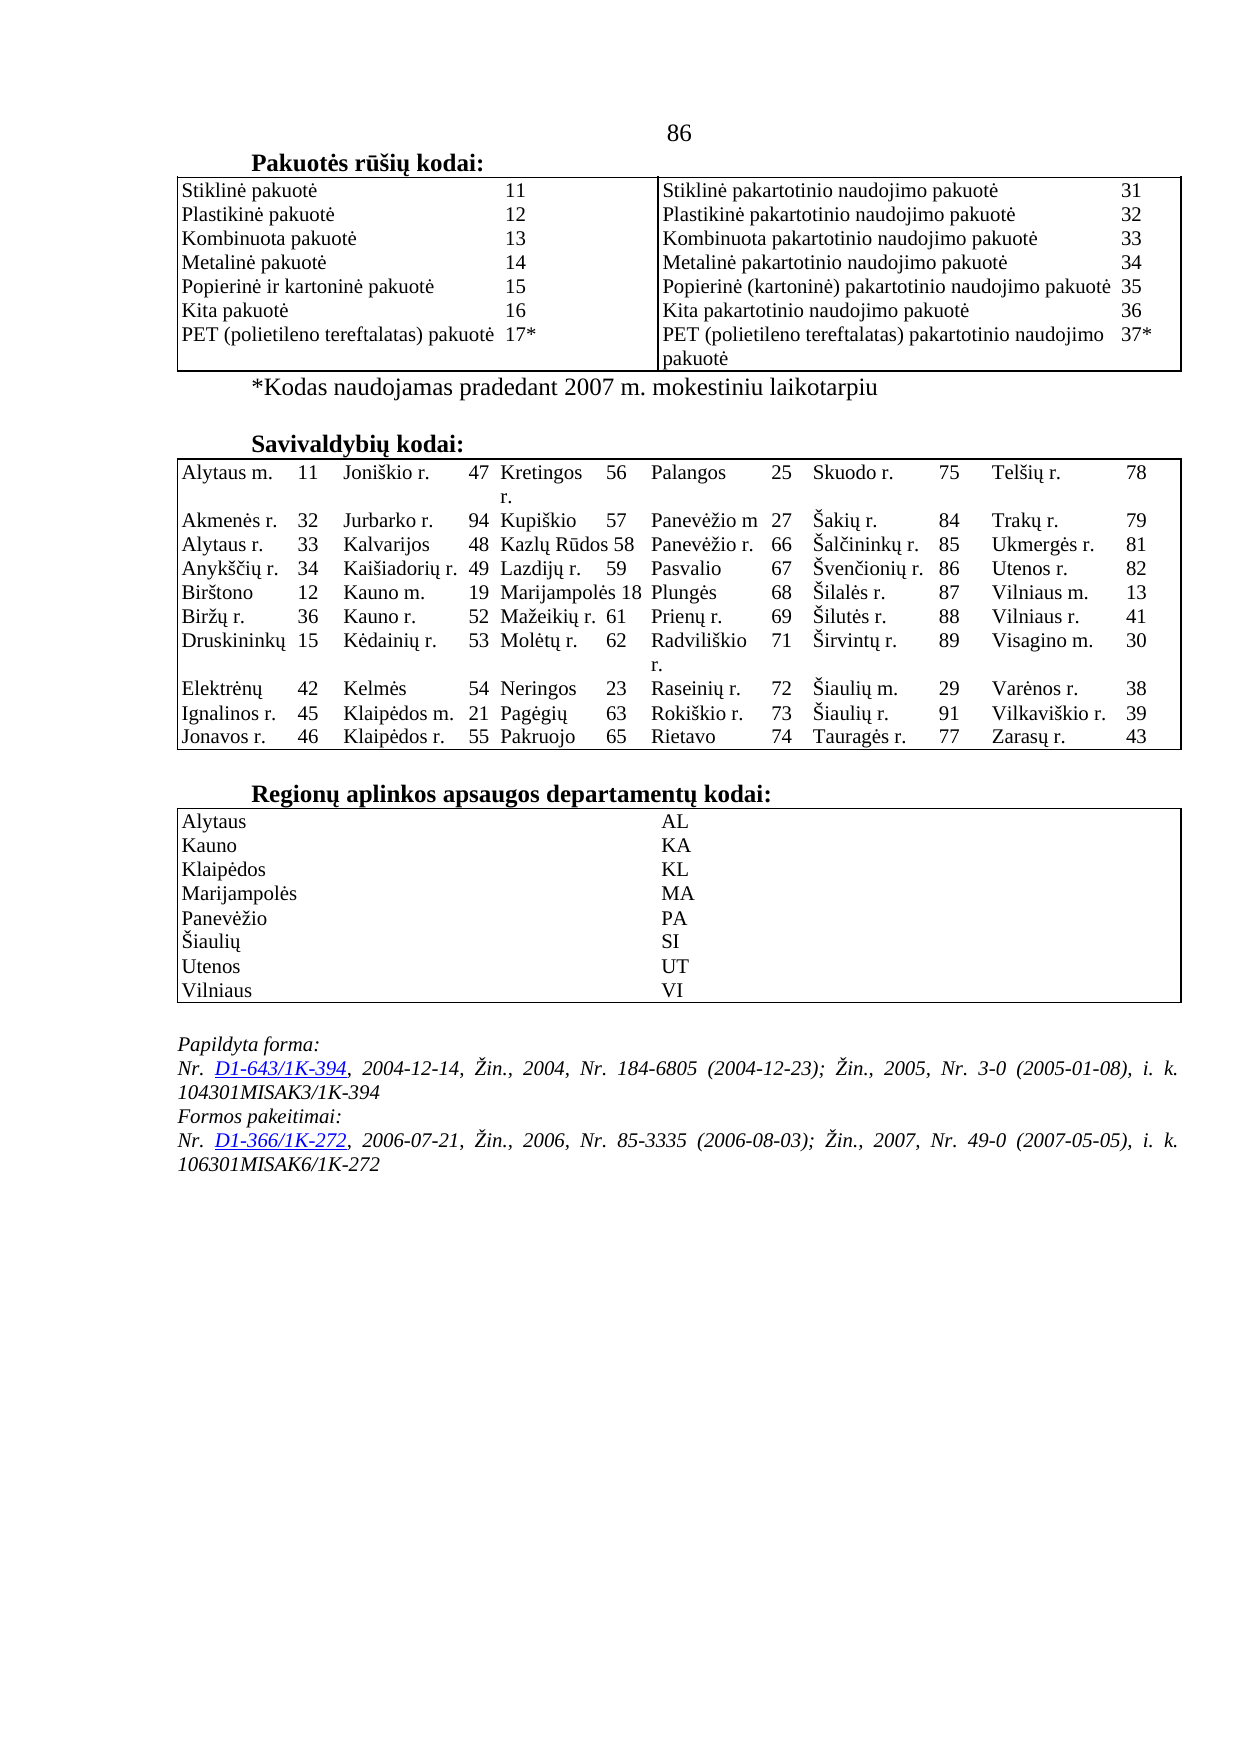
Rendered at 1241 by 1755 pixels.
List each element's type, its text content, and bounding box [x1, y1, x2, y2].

table_cell Lazdijų r. [496, 556, 602, 580]
table_cell PA [657, 905, 1180, 929]
table_cell Kaišiadorių r. [339, 556, 464, 580]
table_cell Trakų r. [988, 508, 1122, 532]
table_cell Radviliškio r. [647, 628, 767, 676]
table_cell Klaipėdos [178, 857, 657, 881]
table_cell 27 [767, 508, 808, 532]
table_cell Kombinuota pakartotinio naudojimo pakuotė [659, 226, 1117, 250]
table_cell 49 [464, 556, 496, 580]
table_cell 88 [935, 604, 987, 628]
table_cell Prienų r. [647, 604, 767, 628]
table_cell Kita pakuotė [178, 298, 501, 322]
table_cell Visagino m. [988, 628, 1122, 676]
table_cell 94 [464, 508, 496, 532]
text Pakuotės rūšių kodai: [177, 148, 1181, 176]
table_cell MA [657, 881, 1180, 905]
table_cell Plastikinė pakartotinio naudojimo pakuotė [659, 202, 1117, 226]
table_cell 15 [293, 628, 339, 676]
table_cell Vilniaus m. [988, 580, 1122, 604]
text Papildyta forma: [177, 1032, 1181, 1056]
table_cell Širvintų r. [809, 628, 934, 676]
table_cell Kelmės [339, 676, 464, 700]
table_cell Anykščių r. [178, 556, 293, 580]
table_cell Pakruojo [496, 725, 602, 748]
table_cell 53 [464, 628, 496, 676]
table_cell 91 [935, 700, 987, 724]
table_cell Akmenės r. [178, 508, 293, 532]
table_cell Vilniaus [178, 978, 657, 1002]
table_cell Popierinė ir kartoninė pakuotė [178, 274, 501, 298]
table_header Palangos [647, 460, 767, 508]
table_cell Metalinė pakartotinio naudojimo pakuotė [659, 250, 1117, 274]
table_cell Panevėžio r. [647, 532, 767, 556]
table_cell Šilutės r. [809, 604, 934, 628]
table_cell Pagėgių [496, 700, 602, 724]
table_header 75 [935, 460, 987, 508]
table_cell 71 [767, 628, 808, 676]
table_header Telšių r. [988, 460, 1122, 508]
table_cell Kauno m. [339, 580, 464, 604]
table_cell Kalvarijos [339, 532, 464, 556]
table_cell 57 [602, 508, 647, 532]
table_cell 69 [767, 604, 808, 628]
text Savivaldybių kodai: [177, 429, 1181, 458]
table_cell Neringos [496, 676, 602, 700]
table_cell Jurbarko r. [339, 508, 464, 532]
table_cell Klaipėdos m. [339, 700, 464, 724]
text Formos pakeitimai: [177, 1104, 1181, 1128]
table_cell 33 [293, 532, 339, 556]
table_cell PET (polietileno tereftalatas) pakuotė [178, 322, 501, 370]
table_cell PET (polietileno tereftalatas) pakartotinio naudojimo pakuotė [659, 322, 1117, 370]
table_cell 36 [1117, 298, 1180, 322]
table_cell 17* [501, 322, 657, 370]
table_cell Metalinė pakuotė [178, 250, 501, 274]
table_cell Varėnos r. [988, 676, 1122, 700]
table_cell 43 [1122, 725, 1180, 748]
table_cell 54 [464, 676, 496, 700]
table_cell 12 [293, 580, 339, 604]
table_header Stiklinė pakuotė [178, 178, 501, 202]
table_cell Švenčionių r. [809, 556, 934, 580]
table_cell 30 [1122, 628, 1180, 676]
table_cell 84 [935, 508, 987, 532]
table_cell 42 [293, 676, 339, 700]
table_cell 59 [602, 556, 647, 580]
table_cell 77 [935, 725, 987, 748]
table_header 78 [1122, 460, 1180, 508]
table_header Kretingos r. [496, 460, 602, 508]
table_cell Šiaulių r. [809, 700, 934, 724]
table_cell Tauragės r. [809, 725, 934, 748]
table_cell 34 [1117, 250, 1180, 274]
table_cell Kauno [178, 833, 657, 857]
table_cell 33 [1117, 226, 1180, 250]
table_header 11 [293, 460, 339, 508]
table_cell Marijampolės [178, 881, 657, 905]
table_cell VI [657, 978, 1180, 1002]
table_cell 45 [293, 700, 339, 724]
table_cell Druskininkų [178, 628, 293, 676]
table_cell 66 [767, 532, 808, 556]
table_header 56 [602, 460, 647, 508]
table_cell KL [657, 857, 1180, 881]
table_cell 85 [935, 532, 987, 556]
table_cell Rietavo [647, 725, 767, 748]
table_cell Birštono [178, 580, 293, 604]
table_header 25 [767, 460, 808, 508]
table_header 11 [501, 178, 657, 202]
table_cell 14 [501, 250, 657, 274]
table_cell Plastikinė pakuotė [178, 202, 501, 226]
table_cell Alytaus r. [178, 532, 293, 556]
table_cell Plungės [647, 580, 767, 604]
table_cell Utenos r. [988, 556, 1122, 580]
table_cell 73 [767, 700, 808, 724]
table_cell 67 [767, 556, 808, 580]
table_cell Šiaulių m. [809, 676, 934, 700]
table_cell Kita pakartotinio naudojimo pakuotė [659, 298, 1117, 322]
table_cell Vilniaus r. [988, 604, 1122, 628]
table_cell 16 [501, 298, 657, 322]
table_cell 29 [935, 676, 987, 700]
table_cell 72 [767, 676, 808, 700]
table_cell 34 [293, 556, 339, 580]
table_cell 68 [767, 580, 808, 604]
table_cell KA [657, 833, 1180, 857]
table_cell 19 [464, 580, 496, 604]
table_cell 38 [1122, 676, 1180, 700]
table_cell Elektrėnų [178, 676, 293, 700]
table_cell Molėtų r. [496, 628, 602, 676]
table_cell Ukmergės r. [988, 532, 1122, 556]
table_cell 82 [1122, 556, 1180, 580]
table_cell Zarasų r. [988, 725, 1122, 748]
table_cell Ignalinos r. [178, 700, 293, 724]
table_cell Kazlų Rūdos 58 [496, 532, 647, 556]
table_header Stiklinė pakartotinio naudojimo pakuotė [659, 178, 1117, 202]
table_cell 81 [1122, 532, 1180, 556]
table_cell Panevėžio m [647, 508, 767, 532]
table_cell 35 [1117, 274, 1180, 298]
table_cell UT [657, 954, 1180, 978]
table_cell 41 [1122, 604, 1180, 628]
table_cell 32 [1117, 202, 1180, 226]
text *Kodas naudojamas pradedant 2007 m. mokestiniu laikotarpiu [177, 372, 1181, 401]
table_cell 79 [1122, 508, 1180, 532]
table_cell Šiaulių [178, 930, 657, 953]
table_cell 48 [464, 532, 496, 556]
table_cell 52 [464, 604, 496, 628]
table_cell 65 [602, 725, 647, 748]
table_cell Jonavos r. [178, 725, 293, 748]
table_cell Marijampolės 18 [496, 580, 647, 604]
table_cell 87 [935, 580, 987, 604]
table_cell Utenos [178, 954, 657, 978]
table_header Joniškio r. [339, 460, 464, 508]
table_header Alytaus [178, 809, 657, 833]
table_cell Klaipėdos r. [339, 725, 464, 748]
table_cell Pasvalio [647, 556, 767, 580]
text Nr. D1-366/1K-272, 2006-07-21, Žin., 2006, Nr. 85-3335 (2006-08-03); Žin., 2007, Nr. 49-0 (2007-05-05), i. k. 106301MISAK6/1K-272 [177, 1128, 1181, 1176]
text Nr. D1-643/1K-394, 2004-12-14, Žin., 2004, Nr. 184-6805 (2004-12-23); Žin., 2005, Nr. 3-0 (2005-01-08), i. k. 104301MISAK3/1K-394 [177, 1056, 1181, 1104]
table_cell 23 [602, 676, 647, 700]
table_cell 62 [602, 628, 647, 676]
table_cell Šilalės r. [809, 580, 934, 604]
text Regionų aplinkos apsaugos departamentų kodai: [177, 779, 1181, 808]
table_cell 13 [1122, 580, 1180, 604]
table_cell 15 [501, 274, 657, 298]
table_header AL [657, 809, 1180, 833]
table_header 31 [1117, 178, 1180, 202]
table_cell 36 [293, 604, 339, 628]
table_cell Vilkaviškio r. [988, 700, 1122, 724]
table_cell 74 [767, 725, 808, 748]
table_cell Šalčininkų r. [809, 532, 934, 556]
table_cell Mažeikių r. [496, 604, 602, 628]
table_cell Rokiškio r. [647, 700, 767, 724]
table_cell 39 [1122, 700, 1180, 724]
table_cell Panevėžio [178, 905, 657, 929]
table_cell Raseinių r. [647, 676, 767, 700]
table_cell SI [657, 930, 1180, 953]
table_cell Biržų r. [178, 604, 293, 628]
table_cell 12 [501, 202, 657, 226]
table_cell Kėdainių r. [339, 628, 464, 676]
table_cell 55 [464, 725, 496, 748]
table_cell 63 [602, 700, 647, 724]
table_cell Kauno r. [339, 604, 464, 628]
table_cell Popierinė (kartoninė) pakartotinio naudojimo pakuotė [659, 274, 1117, 298]
table_cell 86 [935, 556, 987, 580]
table_cell 32 [293, 508, 339, 532]
table_cell 21 [464, 700, 496, 724]
table_cell Šakių r. [809, 508, 934, 532]
table_cell Kombinuota pakuotė [178, 226, 501, 250]
table_header 47 [464, 460, 496, 508]
table_cell Kupiškio [496, 508, 602, 532]
table_cell 37* [1117, 322, 1180, 370]
table_cell 46 [293, 725, 339, 748]
table_header Alytaus m. [178, 460, 293, 508]
table_cell 13 [501, 226, 657, 250]
table_cell 61 [602, 604, 647, 628]
table_header Skuodo r. [809, 460, 934, 508]
table_cell 89 [935, 628, 987, 676]
